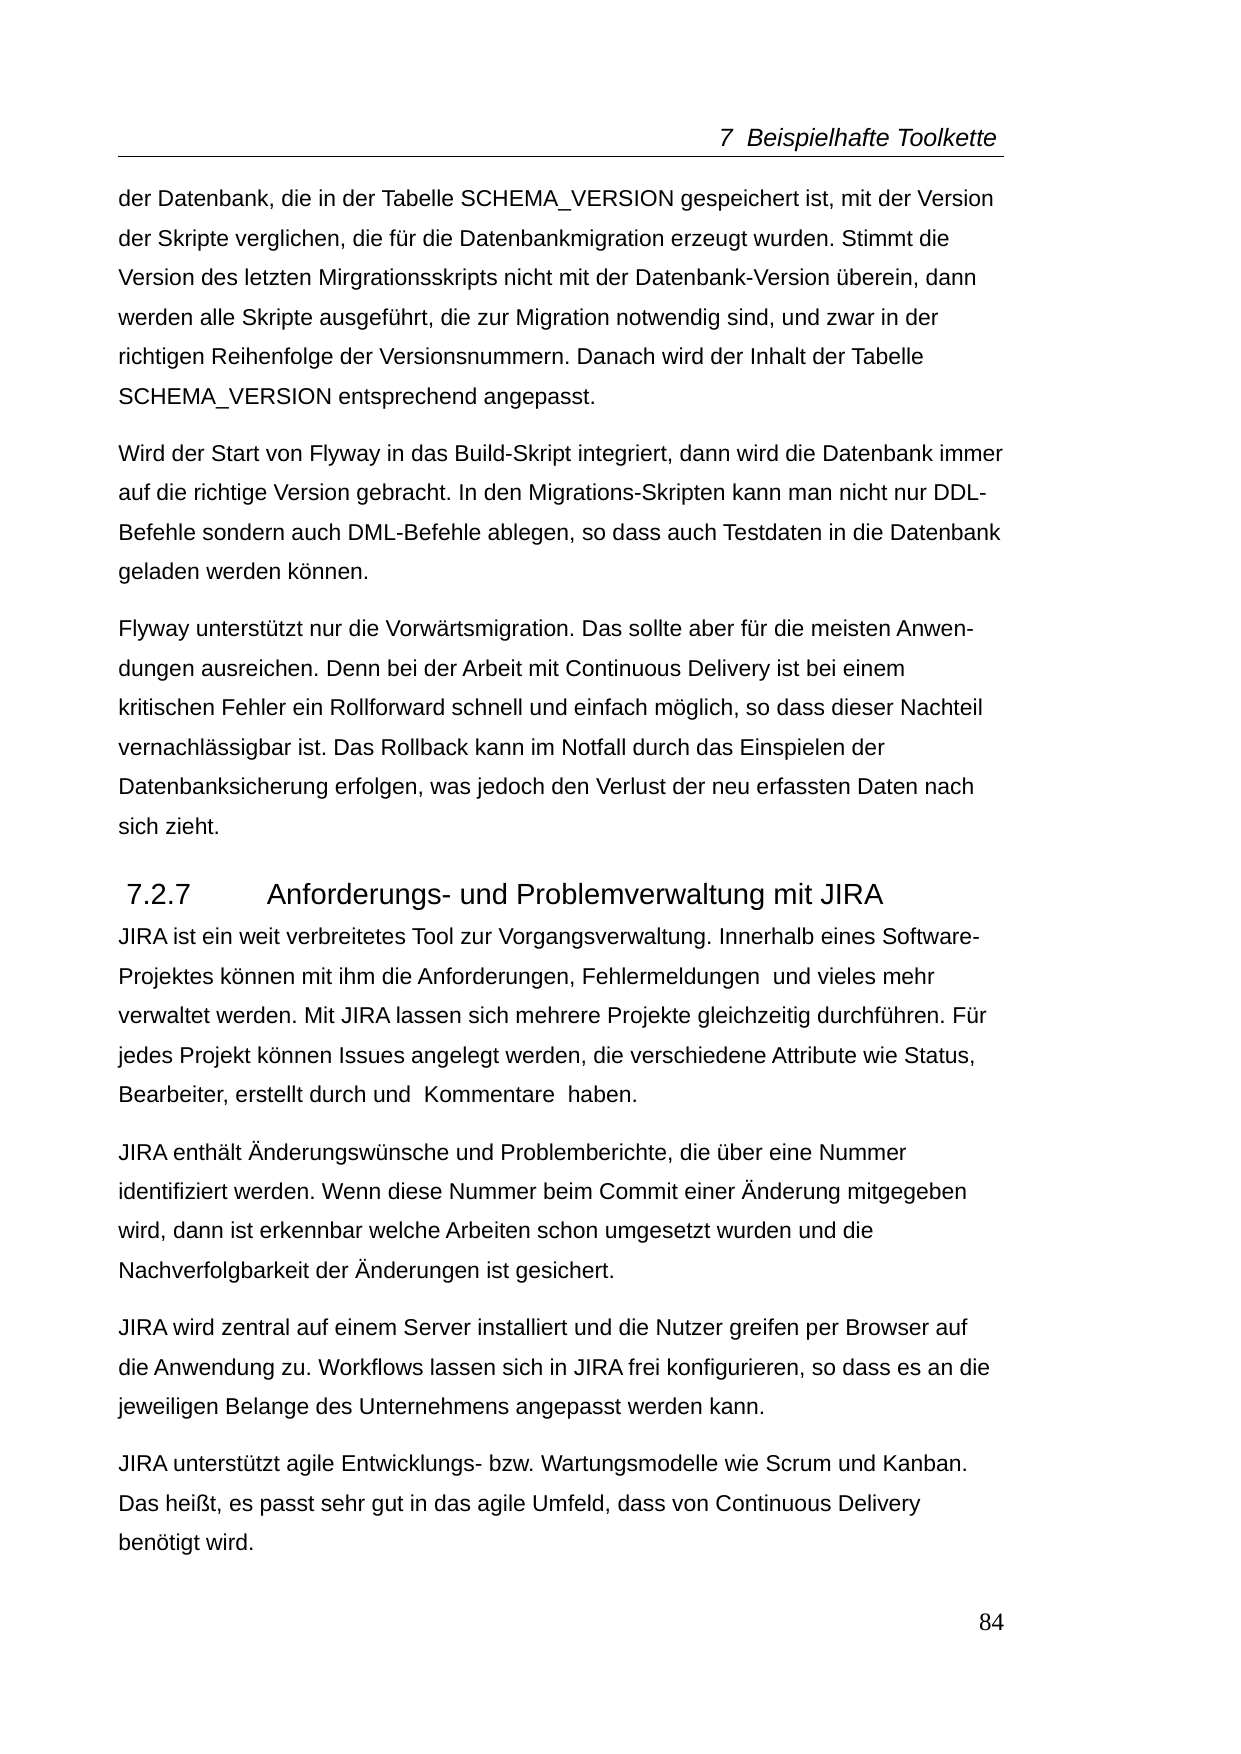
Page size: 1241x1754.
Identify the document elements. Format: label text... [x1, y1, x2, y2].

text der Datenbank, die in der Tabelle SCHEMA_VERSION gespeichert ist, mit der Version der Skripte verglichen, die für die Datenbankmigration erzeugt wurden. Stimmt die Version des letzten Mirgrationsskripts nicht mit der Datenbank-Version überein, dann werden alle Skripte ausgeführt, die zur Migration notwendig sind, und zwar in der richtigen Reihenfolge der Versionsnummern. Danach wird der Inhalt der Tabelle SCHEMA_VERSION entsprechend angepasst. [118, 185, 1004, 409]
subtitle Anforderungs- und Problemverwaltung mit JIRA [118, 877, 1004, 911]
text JIRA unterstützt agile Entwicklungs- bzw. Wartungsmodelle wie Scrum und Kanban. Das heißt, es passt sehr gut in das agile Umfeld, dass von Continuous Delivery benötigt wird. [118, 1450, 1004, 1556]
text JIRA enthält Änderungswünsche und Problemberichte, die über eine Nummer identifiziert werden. Wenn diese Nummer beim Commit einer Änderung mitgegeben wird, dann ist erkennbar welche Arbeiten schon umgesetzt wurden und die Nachverfolgbarkeit der Änderungen ist gesichert. [118, 1138, 1004, 1283]
text Flyway unterstützt nur die Vorwärtsmigration. Das sollte aber für die meisten Anwen-dungen ausreichen. Denn bei der Arbeit mit Continuous Delivery ist bei einem kritischen Fehler ein Rollforward schnell und einfach möglich, so dass dieser Nachteil vernachlässigbar ist. Das Rollback kann im Notfall durch das Einspielen der Datenbanksicherung erfolgen, was jedoch den Verlust der neu erfassten Daten nach sich zieht. [118, 615, 1004, 839]
text Wird der Start von Flyway in das Build-Skript integriert, dann wird die Datenbank immer auf die richtige Version gebracht. In den Migrations-Skripten kann man nicht nur DDL-Befehle sondern auch DML-Befehle ablegen, so dass auch Testdaten in die Datenbank geladen werden können. [118, 440, 1004, 584]
text JIRA wird zentral auf einem Server installiert und die Nutzer greifen per Browser auf die Anwendung zu. Workflows lassen sich in JIRA frei konfigurieren, so dass es an die jeweiligen Belange des Unternehmens angepasst werden kann. [118, 1314, 1004, 1419]
text JIRA ist ein weit verbreitetes Tool zur Vorgangsverwaltung. Innerhalb eines Software-Projektes können mit ihm die Anforderungen, Fehlermeldungen und vieles mehr verwaltet werden. Mit JIRA lassen sich mehrere Projekte gleichzeitig durchführen. Für jedes Projekt können Issues angelegt werden, die verschiedene Attribute wie Status, Bearbeiter, erstellt durch und Kommentare haben. [118, 923, 1004, 1108]
